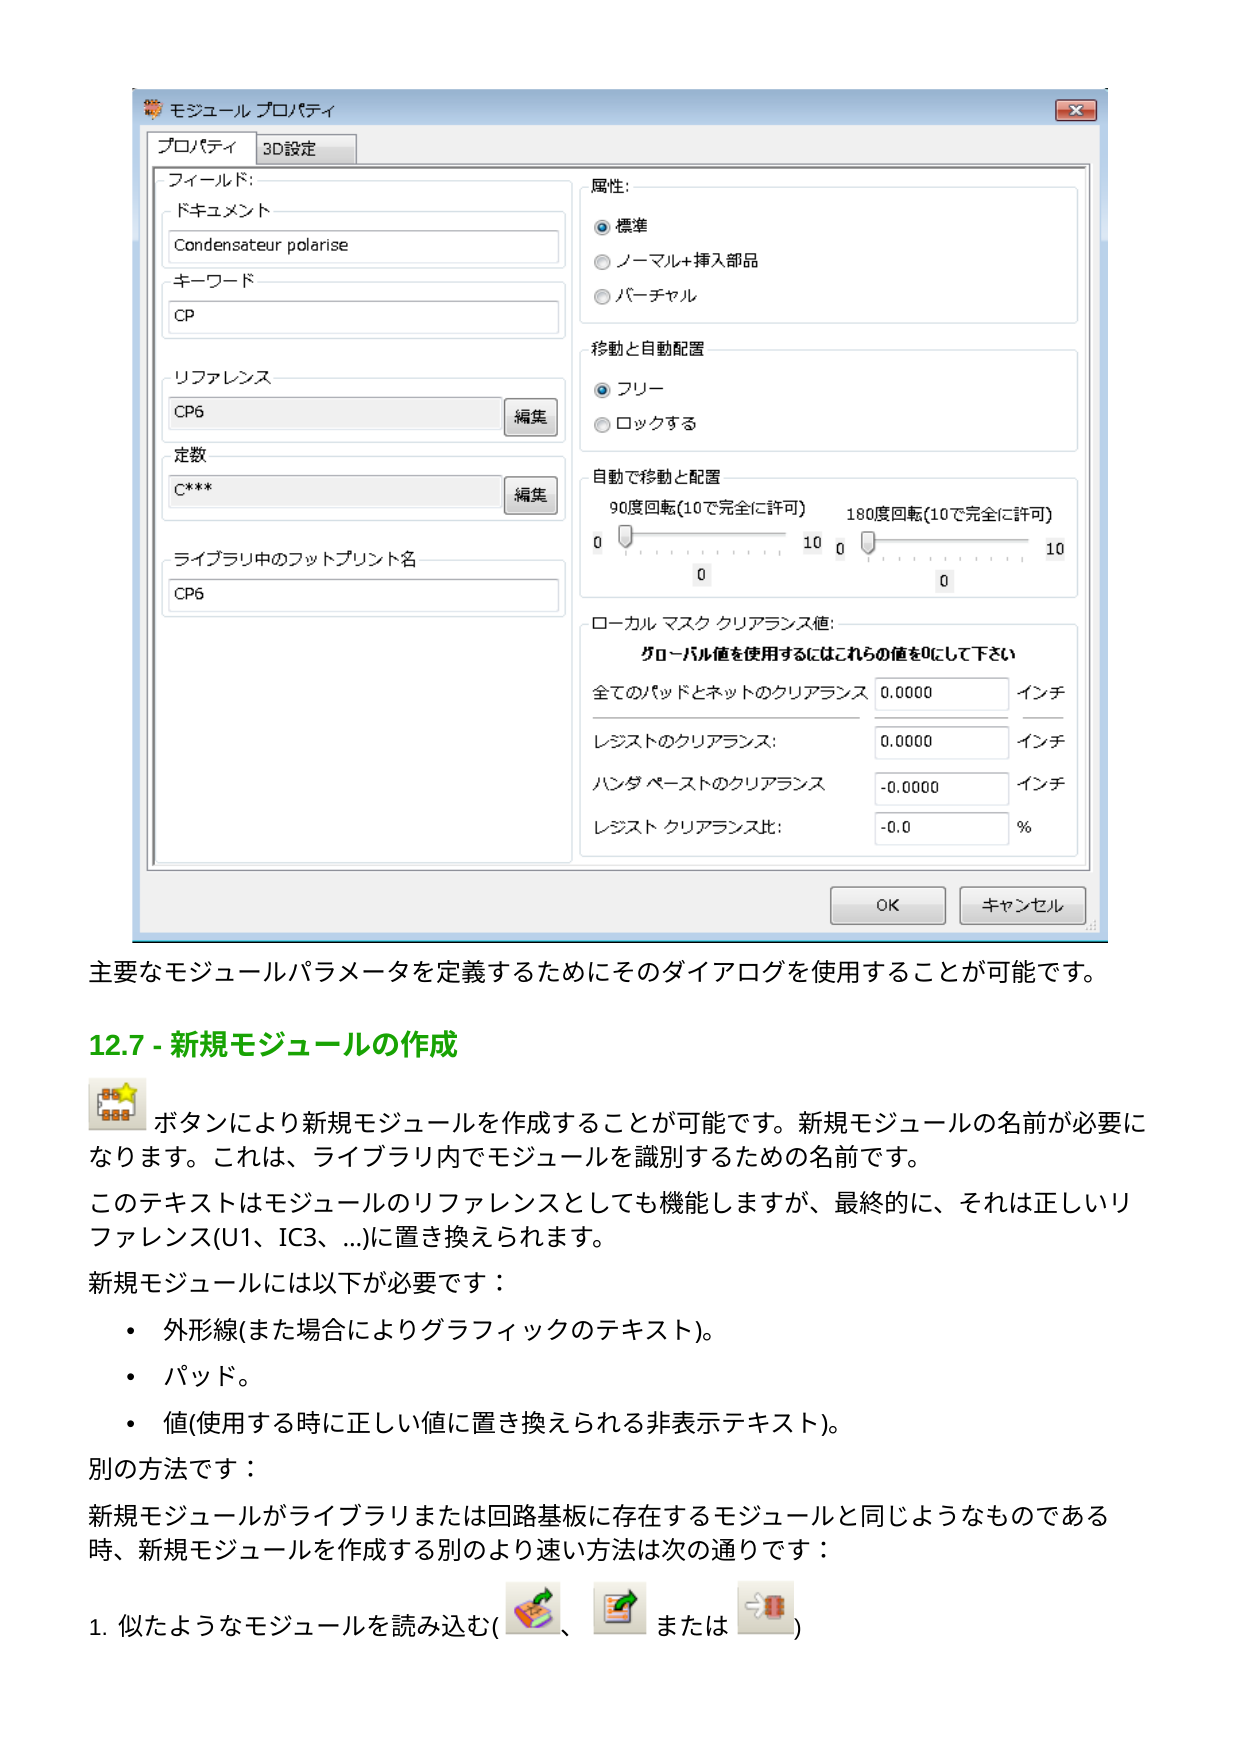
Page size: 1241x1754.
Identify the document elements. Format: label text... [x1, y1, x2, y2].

subtitle 新規モジュールの作成 [88, 1024, 1152, 1063]
text 別の方法です： [88, 1452, 1152, 1486]
text 新規モジュールには以下が必要です： [88, 1266, 1152, 1300]
picture [88, 1075, 147, 1132]
text 主要なモジュールパラメータを定義するためにそのダイアログを使用することが可能です。 [88, 954, 1152, 988]
picture [505, 1579, 561, 1636]
list パッド。 [126, 1359, 1152, 1393]
text ボタンにより新規モジュールを作成することが可能です。新規モジュールの名前が必要になります。これは、ライブラリ内でモジュールを識別するための名前です。 [88, 1076, 1152, 1173]
text 新規モジュールがライブラリまたは回路基板に存在するモジュールと同じようなものである時、新規モジュールを作成する別のより速い方法は次の通りです： [88, 1499, 1152, 1567]
picture [737, 1579, 794, 1636]
picture [593, 1579, 647, 1636]
list 似たようなモジュールを読み込む( 、 または ) [88, 1579, 1152, 1643]
text このテキストはモジュールのリファレンスとしても機能しますが、最終的に、それは正しいリファレンス(U1、IC3、...)に置き換えられます。 [88, 1186, 1152, 1254]
list 値(使用する時に正しい値に置き換えられる非表示テキスト)。 [126, 1406, 1152, 1440]
picture [132, 88, 1108, 943]
list 外形線(また場合によりグラフィックのテキスト)。 [126, 1313, 1152, 1347]
